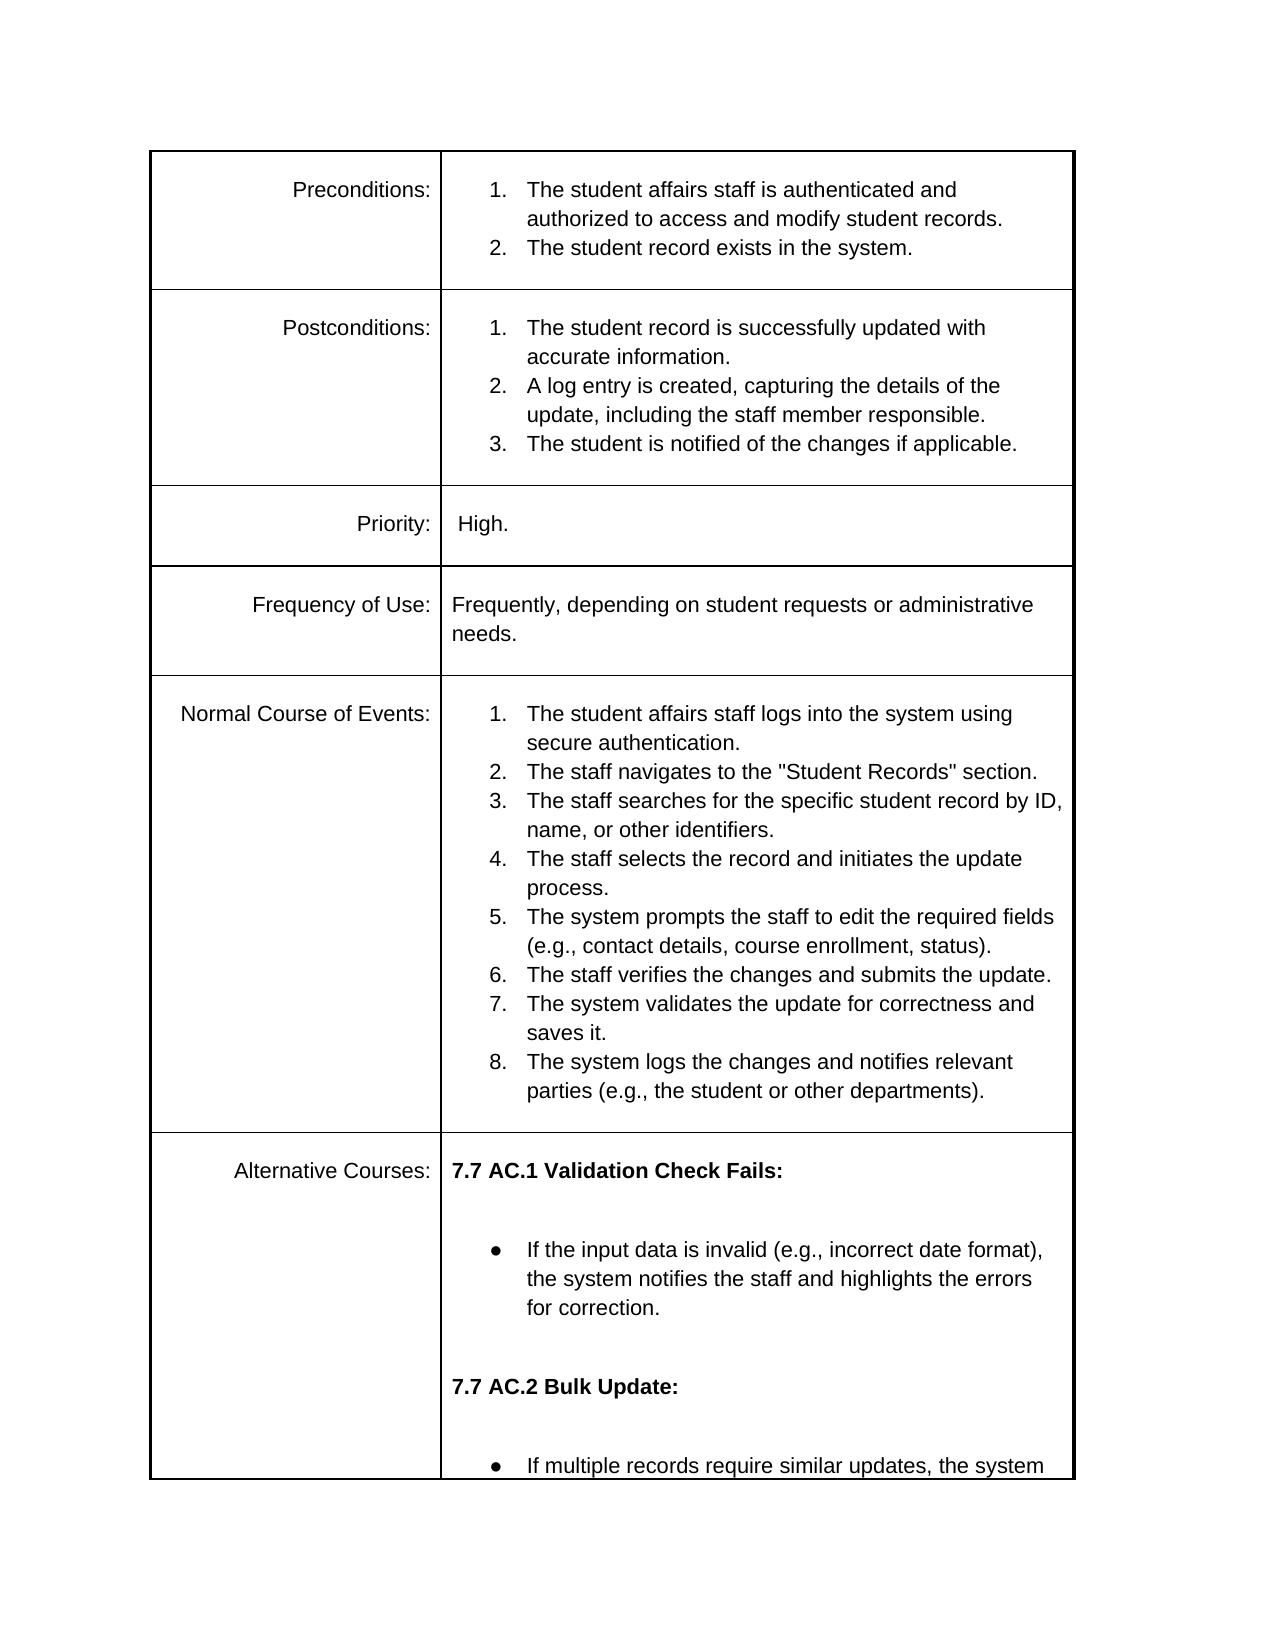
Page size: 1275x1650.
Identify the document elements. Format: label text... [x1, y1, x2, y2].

table_cell Frequency of Use: [152, 567, 440, 675]
table_cell 7.7 AC.1 Validation Check Fails: If the input data is invalid (e.g., incorrect date format), the system notifies the staff and highlights the errors for correction. 7.7 AC.2 Bulk Update: If multiple records require similar updates, the system [442, 1133, 1072, 1478]
table_cell The student record is successfully updated with accurate information. A log entry is created, capturing the details of the update, including the staff member responsible. The student is notified of the changes if applicable. [442, 290, 1072, 485]
table_cell Priority: [152, 486, 440, 565]
table_cell The student affairs staff is authenticated and authorized to access and modify student records. The student record exists in the system. [442, 152, 1072, 288]
table_cell High. [442, 486, 1072, 565]
table_cell Frequently, depending on student requests or administrative needs. [442, 567, 1072, 675]
table_cell The student affairs staff logs into the system using secure authentication. The staff navigates to the "Student Records" section. The staff searches for the specific student record by ID, name, or other identifiers. The staff selects the record and initiates the update process. The system prompts the staff to edit the required fields (e.g., contact details, course enrollment, status). The staff verifies the changes and submits the update. The system validates the update for correctness and saves it. The system logs the changes and notifies relevant parties (e.g., the student or other departments). [442, 676, 1072, 1132]
table_cell Preconditions: [152, 152, 440, 288]
table_cell Postconditions: [152, 290, 440, 485]
table_cell Alternative Courses: [152, 1133, 440, 1478]
table_cell Normal Course of Events: [152, 676, 440, 1132]
